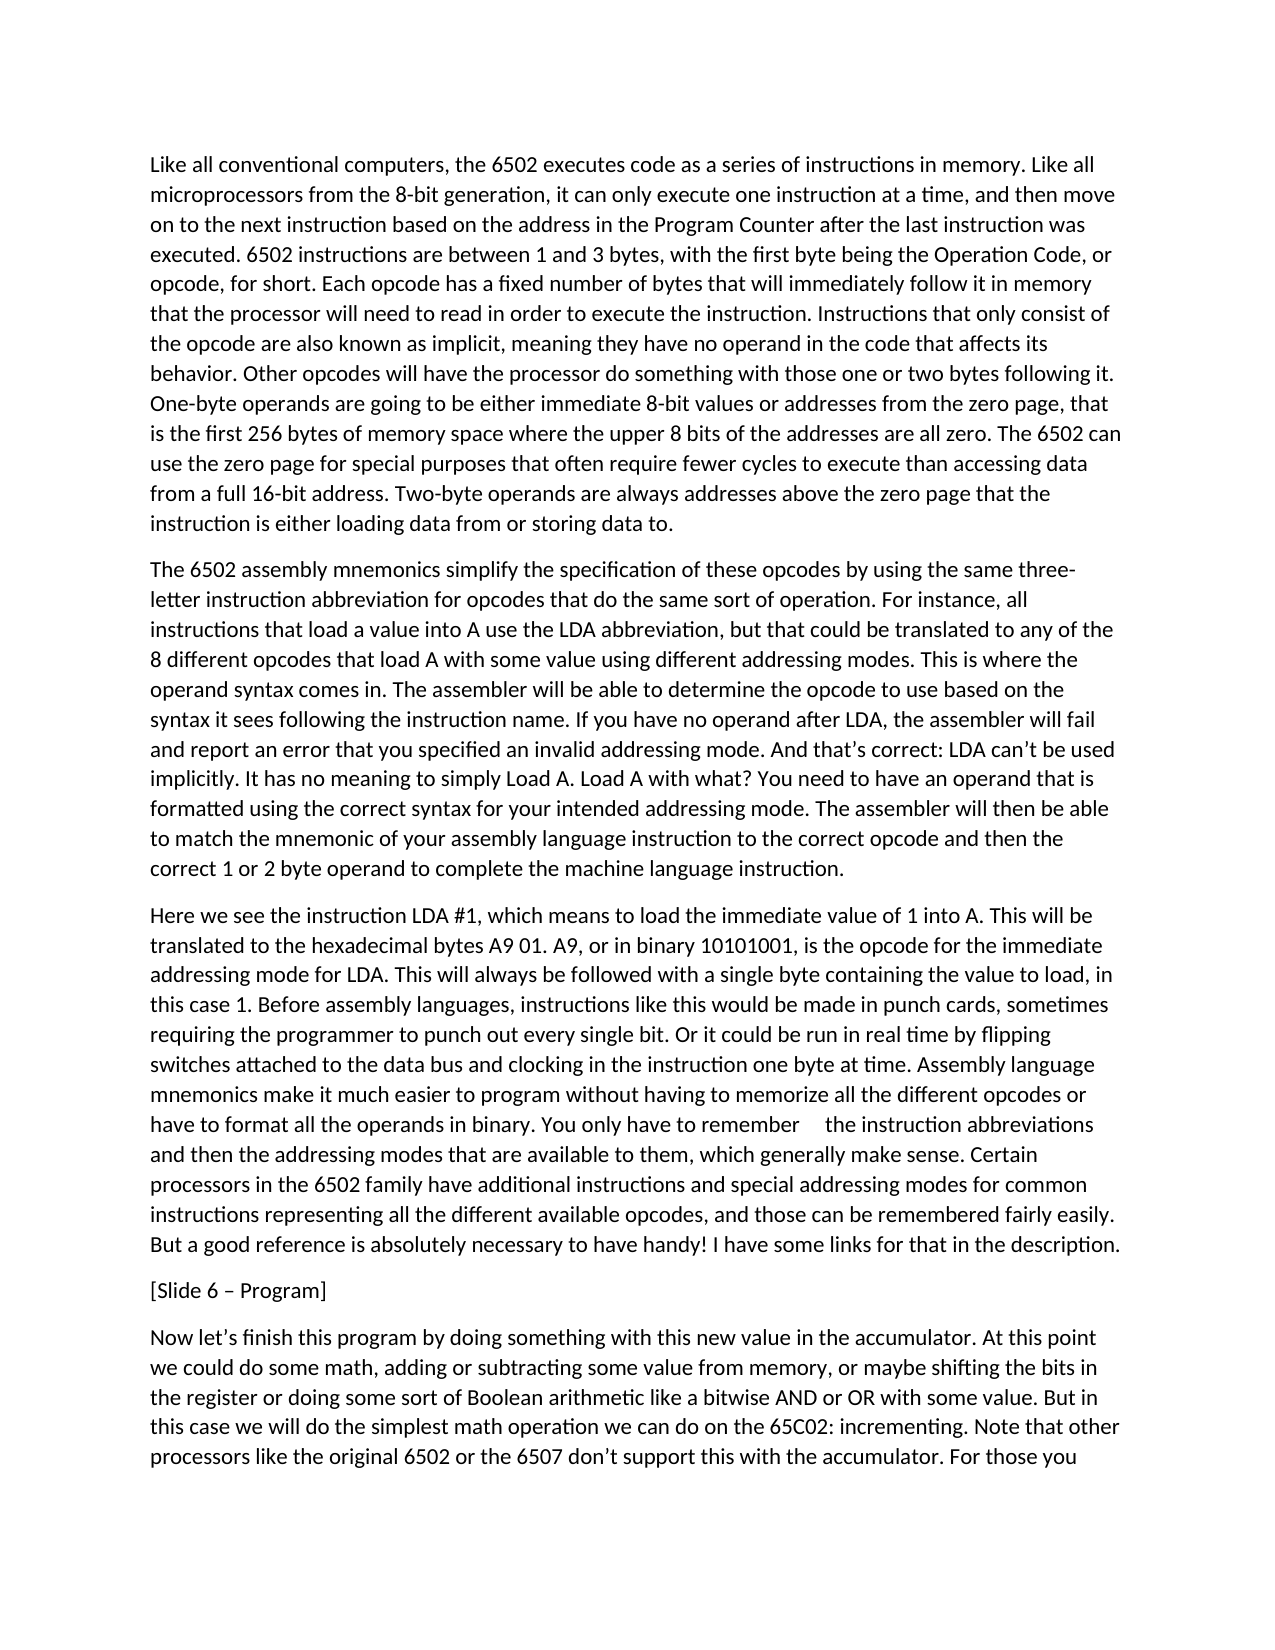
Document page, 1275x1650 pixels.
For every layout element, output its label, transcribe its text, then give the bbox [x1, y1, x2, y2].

text Now let’s finish this program by doing something with this new value in the accumulator. At this point we could do some math, adding or subtracting some value from memory, or maybe shifting the bits in the register or doing some sort of Boolean arithmetic like a bitwise AND or OR with some value. But in this case we will do the simplest math operation we can do on the 65C02: incrementing. Note that other processors like the original 6502 or the 6507 don’t support this with the accumulator. For those you [150, 1323, 1125, 1470]
text [Slide 6 – Program] [150, 1276, 1125, 1304]
text The 6502 assembly mnemonics simplify the specification of these opcodes by using the same three-letter instruction abbreviation for opcodes that do the same sort of operation. For instance, all instructions that load a value into A use the LDA abbreviation, but that could be translated to any of the 8 different opcodes that load A with some value using different addressing modes. This is where the operand syntax comes in. The assembler will be able to determine the opcode to use based on the syntax it sees following the instruction name. If you have no operand after LDA, the assembler will fail and report an error that you specified an invalid addressing mode. And that’s correct: LDA can’t be used implicitly. It has no meaning to simply Load A. Load A with what? You need to have an operand that is formatted using the correct syntax for your intended addressing mode. The assembler will then be able to match the mnemonic of your assembly language instruction to the correct opcode and then the correct 1 or 2 byte operand to complete the machine language instruction. [150, 555, 1125, 882]
text Like all conventional computers, the 6502 executes code as a series of instructions in memory. Like all microprocessors from the 8-bit generation, it can only execute one instruction at a time, and then move on to the next instruction based on the address in the Program Counter after the last instruction was executed. 6502 instructions are between 1 and 3 bytes, with the first byte being the Operation Code, or opcode, for short. Each opcode has a fixed number of bytes that will immediately follow it in memory that the processor will need to read in order to execute the instruction. Instructions that only consist of the opcode are also known as implicit, meaning they have no operand in the code that affects its behavior. Other opcodes will have the processor do something with those one or two bytes following it. One-byte operands are going to be either immediate 8-bit values or addresses from the zero page, that is the first 256 bytes of memory space where the upper 8 bits of the addresses are all zero. The 6502 can use the zero page for special purposes that often require fewer cycles to execute than accessing data from a full 16-bit address. Two-byte operands are always addresses above the zero page that the instruction is either loading data from or storing data to. [150, 150, 1125, 537]
text Here we see the instruction LDA #1, which means to load the immediate value of 1 into A. This will be translated to the hexadecimal bytes A9 01. A9, or in binary 10101001, is the opcode for the immediate addressing mode for LDA. This will always be followed with a single byte containing the value to load, in this case 1. Before assembly languages, instructions like this would be made in punch cards, sometimes requiring the programmer to punch out every single bit. Or it could be run in real time by flipping switches attached to the data bus and clocking in the instruction one byte at time. Assembly language mnemonics make it much easier to program without having to memorize all the different opcodes or have to format all the operands in binary. You only have to remember the instruction abbreviations and then the addressing modes that are available to them, which generally make sense. Certain processors in the 6502 family have additional instructions and special addressing modes for common instructions representing all the different available opcodes, and those can be remembered fairly easily. But a good reference is absolutely necessary to have handy! I have some links for that in the description. [150, 901, 1125, 1258]
